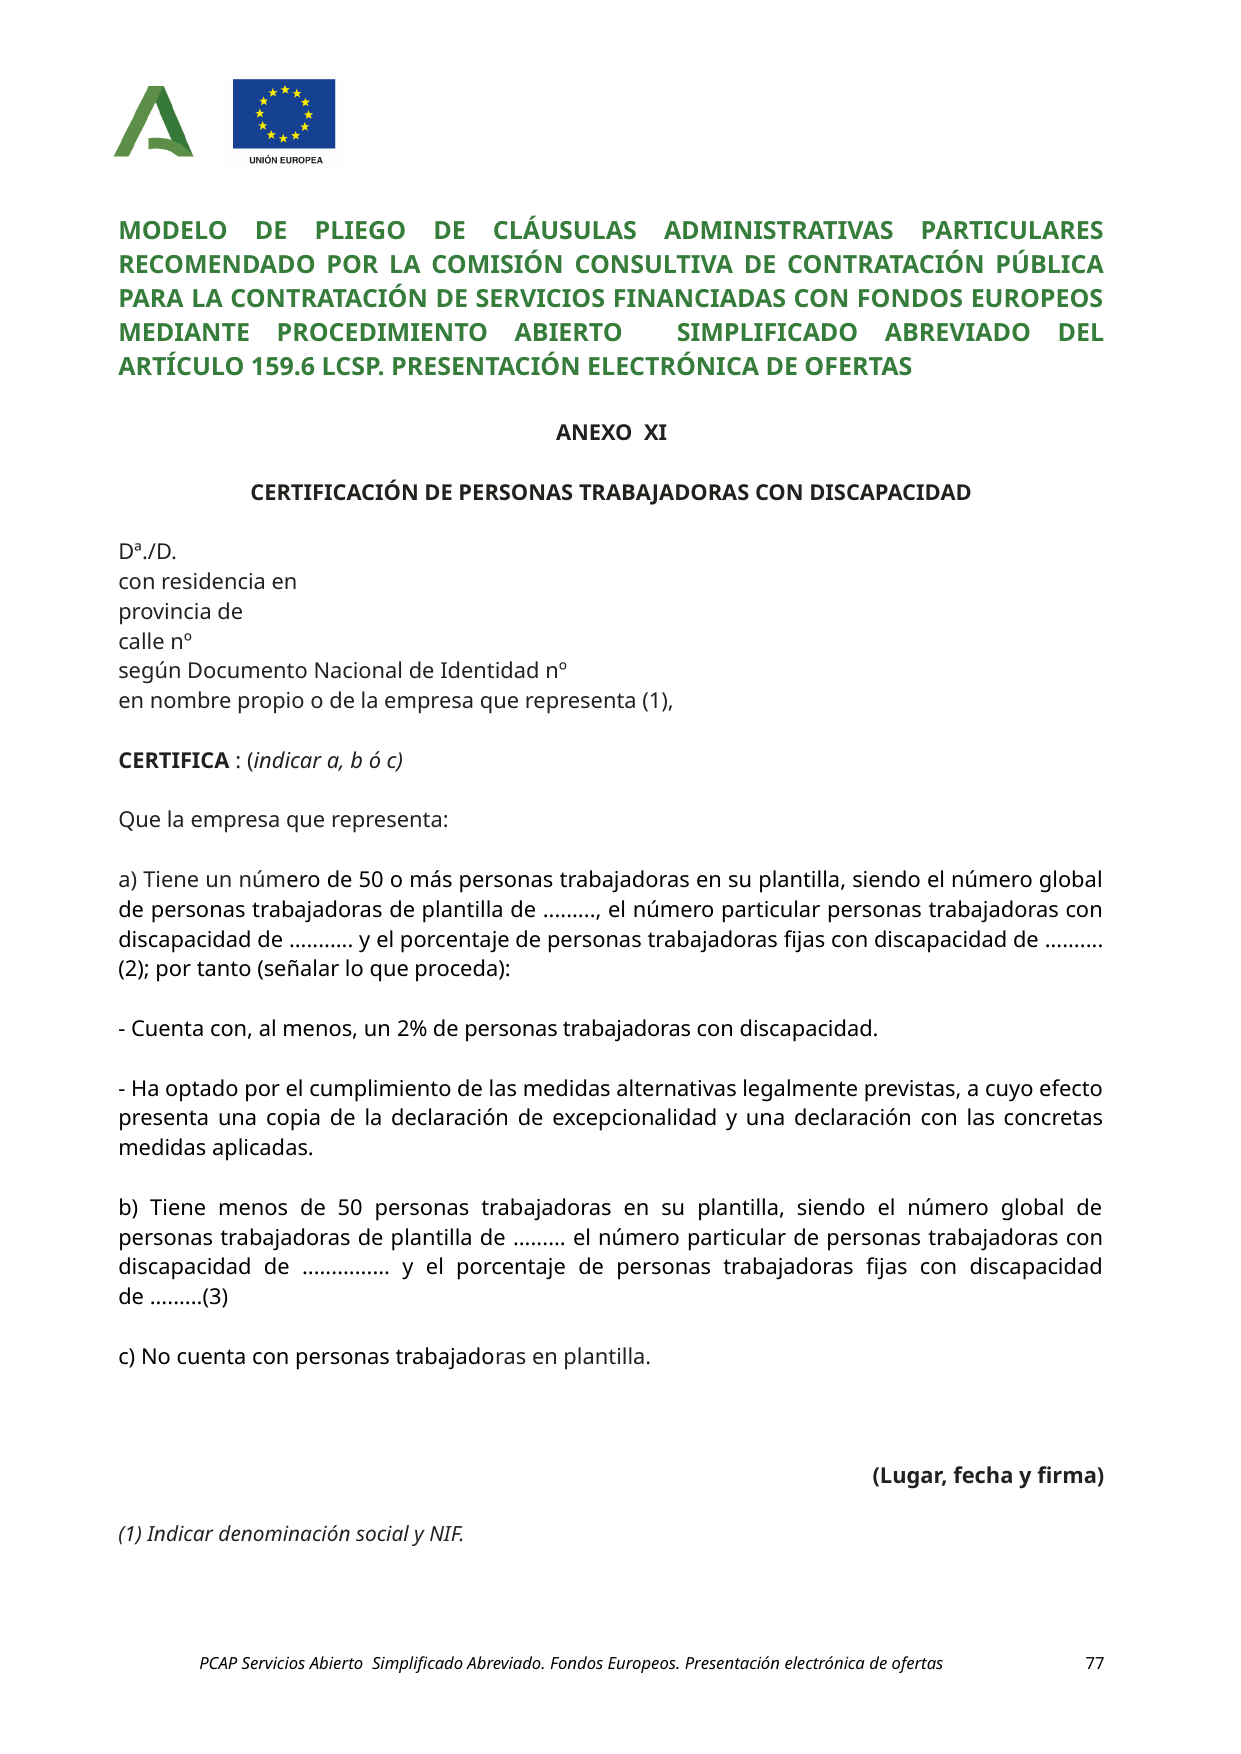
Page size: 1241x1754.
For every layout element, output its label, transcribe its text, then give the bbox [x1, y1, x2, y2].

text CERTIFICA : (indicar a, b ó c) [118, 745, 1104, 774]
text (Lugar, fecha y firma) [118, 1460, 1104, 1489]
text provincia de [118, 596, 1104, 626]
text según Documento Nacional de Identidad nº [118, 655, 1104, 685]
text en nombre propio o de la empresa que representa (1), [118, 685, 1104, 715]
text (1) Indicar denominación social y NIF. [118, 1519, 1104, 1548]
text con residencia en [118, 566, 1104, 596]
picture [109, 81, 198, 161]
list a) Tiene un número de 50 o más personas trabajadoras en su plantilla, siendo el número global de personas trabajadoras de plantilla de ........., el número particular personas trabajadoras con discapacidad de ........... y el porcentaje de personas trabajadoras fijas con discapacidad de .......... (2); por tanto (señalar lo que proceda): [83, 864, 1104, 983]
text Que la empresa que representa: [118, 804, 1104, 834]
text CERTIFICACIÓN DE PERSONAS TRABAJADORAS CON DISCAPACIDAD [118, 477, 1104, 506]
list - Cuenta con, al menos, un 2% de personas trabajadoras con discapacidad. [83, 1013, 1104, 1043]
list - Ha optado por el cumplimiento de las medidas alternativas legalmente previstas, a cuyo efecto presenta una copia de la declaración de excepcionalidad y una declaración con las concretas medidas aplicadas. [83, 1072, 1104, 1162]
text calle nº [118, 626, 1104, 655]
list c) No cuenta con personas trabajadoras en plantilla. [83, 1341, 1104, 1370]
text MODELO DE PLIEGO DE CLÁUSULAS ADMINISTRATIVAS PARTICULARES RECOMENDADO POR LA COMISIÓN CONSULTIVA DE CONTRATACIÓN PÚBLICA PARA LA CONTRATACIÓN DE SERVICIOS FINANCIADAS CON FONDOS EUROPEOS MEDIANTE PROCEDIMIENTO ABIERTO SIMPLIFICADO ABREVIADO DEL ARTÍCULO 159.6 LCSP. PRESENTACIÓN ELECTRÓNICA DE OFERTAS [118, 213, 1104, 383]
list b) Tiene menos de 50 personas trabajadoras en su plantilla, siendo el número global de personas trabajadoras de plantilla de ......... el número particular de personas trabajadoras con discapacidad de ............... y el porcentaje de personas trabajadoras fijas con discapacidad de .........(3) [83, 1192, 1104, 1311]
text ANEXO XI [118, 417, 1104, 447]
picture [221, 73, 347, 171]
text Dª./D. [118, 536, 1104, 566]
